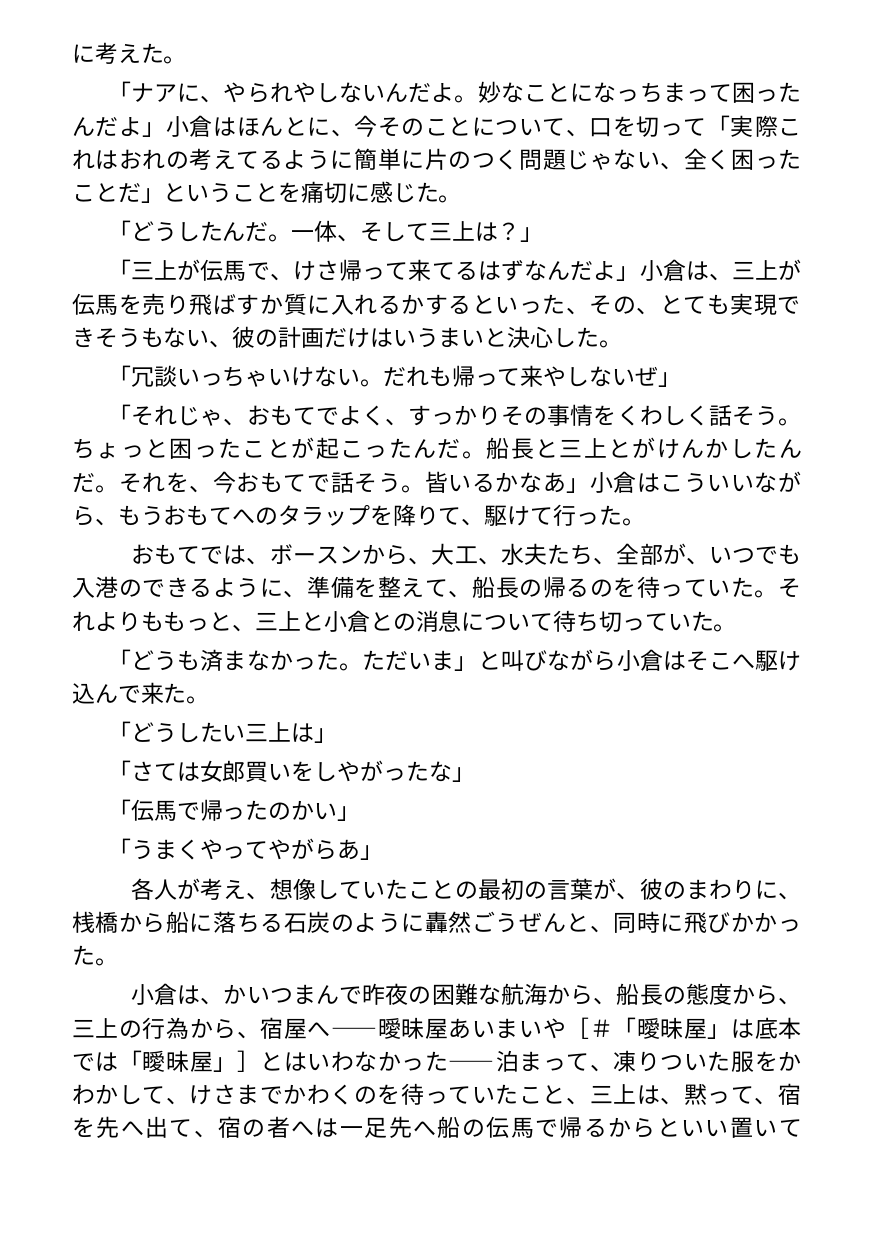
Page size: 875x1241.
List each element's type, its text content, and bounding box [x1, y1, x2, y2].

text 「どうも済まなかった。ただいま」と叫びながら小倉はそこへ駆け込んで来た。 [72, 642, 802, 709]
text 「それじゃ、おもてでよく、すっかりその事情をくわしく話そう。ちょっと困ったことが起こったんだ。船長と三上とがけんかしたんだ。それを、今おもてで話そう。皆いるかなあ」小倉はこういいながら、もうおもてへのタラップを降りて、駆けて行った。 [72, 398, 802, 531]
text 「さては女郎買いをしやがったな」 [72, 754, 802, 787]
text 「ナアに、やられやしないんだよ。妙なことになっちまって困ったんだよ」小倉はほんとに、今そのことについて、口を切って「実際これはおれの考えてるように簡単に片のつく問題じゃない、全く困ったことだ」ということを痛切に感じた。 [72, 75, 802, 208]
text 小倉は、かいつまんで昨夜の困難な航海から、船長の態度から、三上の行為から、宿屋へ――曖昧屋あいまいや［＃「曖昧屋」は底本では「瞹昧屋」］とはいわなかった――泊まって、凍りついた服をかわかして、けさまでかわくのを待っていたこと、三上は、黙って、宿を先へ出て、宿の者へは一足先へ船の伝馬で帰るからといい置いて [72, 977, 802, 1143]
text 「三上が伝馬で、けさ帰って来てるはずなんだよ」小倉は、三上が伝馬を売り飛ばすか質に入れるかするといった、その、とても実現できそうもない、彼の計画だけはいうまいと決心した。 [72, 253, 802, 353]
text 「伝馬で帰ったのかい」 [72, 793, 802, 826]
text に考えた。 [72, 36, 802, 69]
text おもてでは、ボースンから、大工、水夫たち、全部が、いつでも入港のできるように、準備を整えて、船長の帰るのを待っていた。それよりももっと、三上と小倉との消息について待ち切っていた。 [72, 537, 802, 637]
text 「冗談いっちゃいけない。だれも帰って来やしないぜ」 [72, 359, 802, 392]
text 「どうしたい三上は」 [72, 715, 802, 748]
text 各人が考え、想像していたことの最初の言葉が、彼のまわりに、桟橋から船に落ちる石炭のように轟然ごうぜんと、同時に飛びかかった。 [72, 872, 802, 971]
text 「どうしたんだ。一体、そして三上は？」 [72, 214, 802, 247]
text 「うまくやってやがらあ」 [72, 832, 802, 866]
